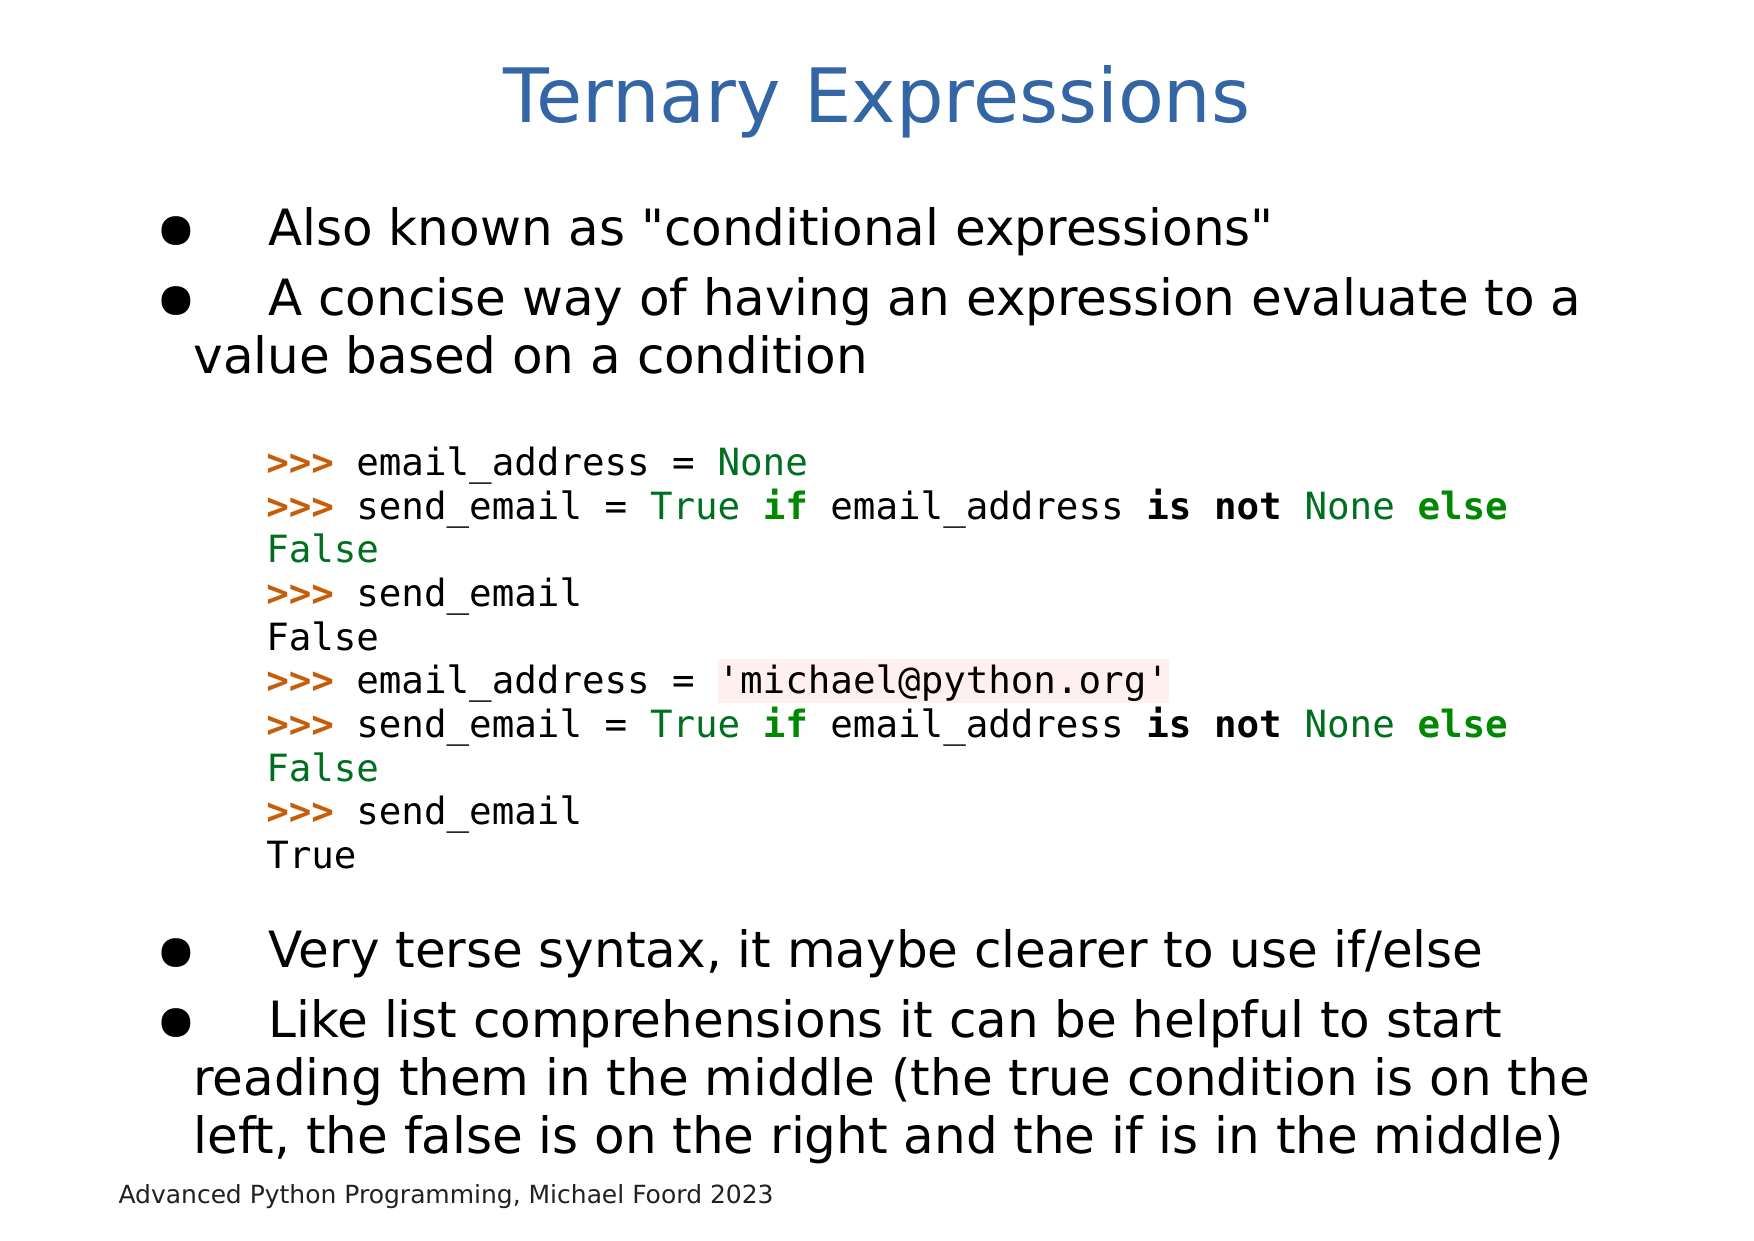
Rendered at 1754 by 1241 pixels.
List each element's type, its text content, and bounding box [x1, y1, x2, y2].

text >>> email_address = 'michael@python.org' [266, 659, 1636, 703]
list Also known as "conditional expressions" [156, 199, 1636, 257]
text >>> send_email [266, 572, 1636, 615]
text True [266, 833, 1636, 877]
text >>> send_email [266, 790, 1636, 833]
text >>> send_email = True if email_address is not None else False [266, 484, 1636, 572]
text >>> send_email = True if email_address is not None else False [266, 703, 1636, 790]
list Very terse syntax, it maybe clearer to use if/else [156, 921, 1636, 979]
list A concise way of having an expression evaluate to a value based on a condition [156, 269, 1636, 385]
text False [266, 615, 1636, 659]
subtitle Ternary Expressions [118, 53, 1636, 140]
text >>> email_address = None [266, 441, 1636, 484]
list Like list comprehensions it can be helpful to start reading them in the middle (the true condition is on the left, the false is on the right and the if is in the middle) [156, 991, 1636, 1166]
